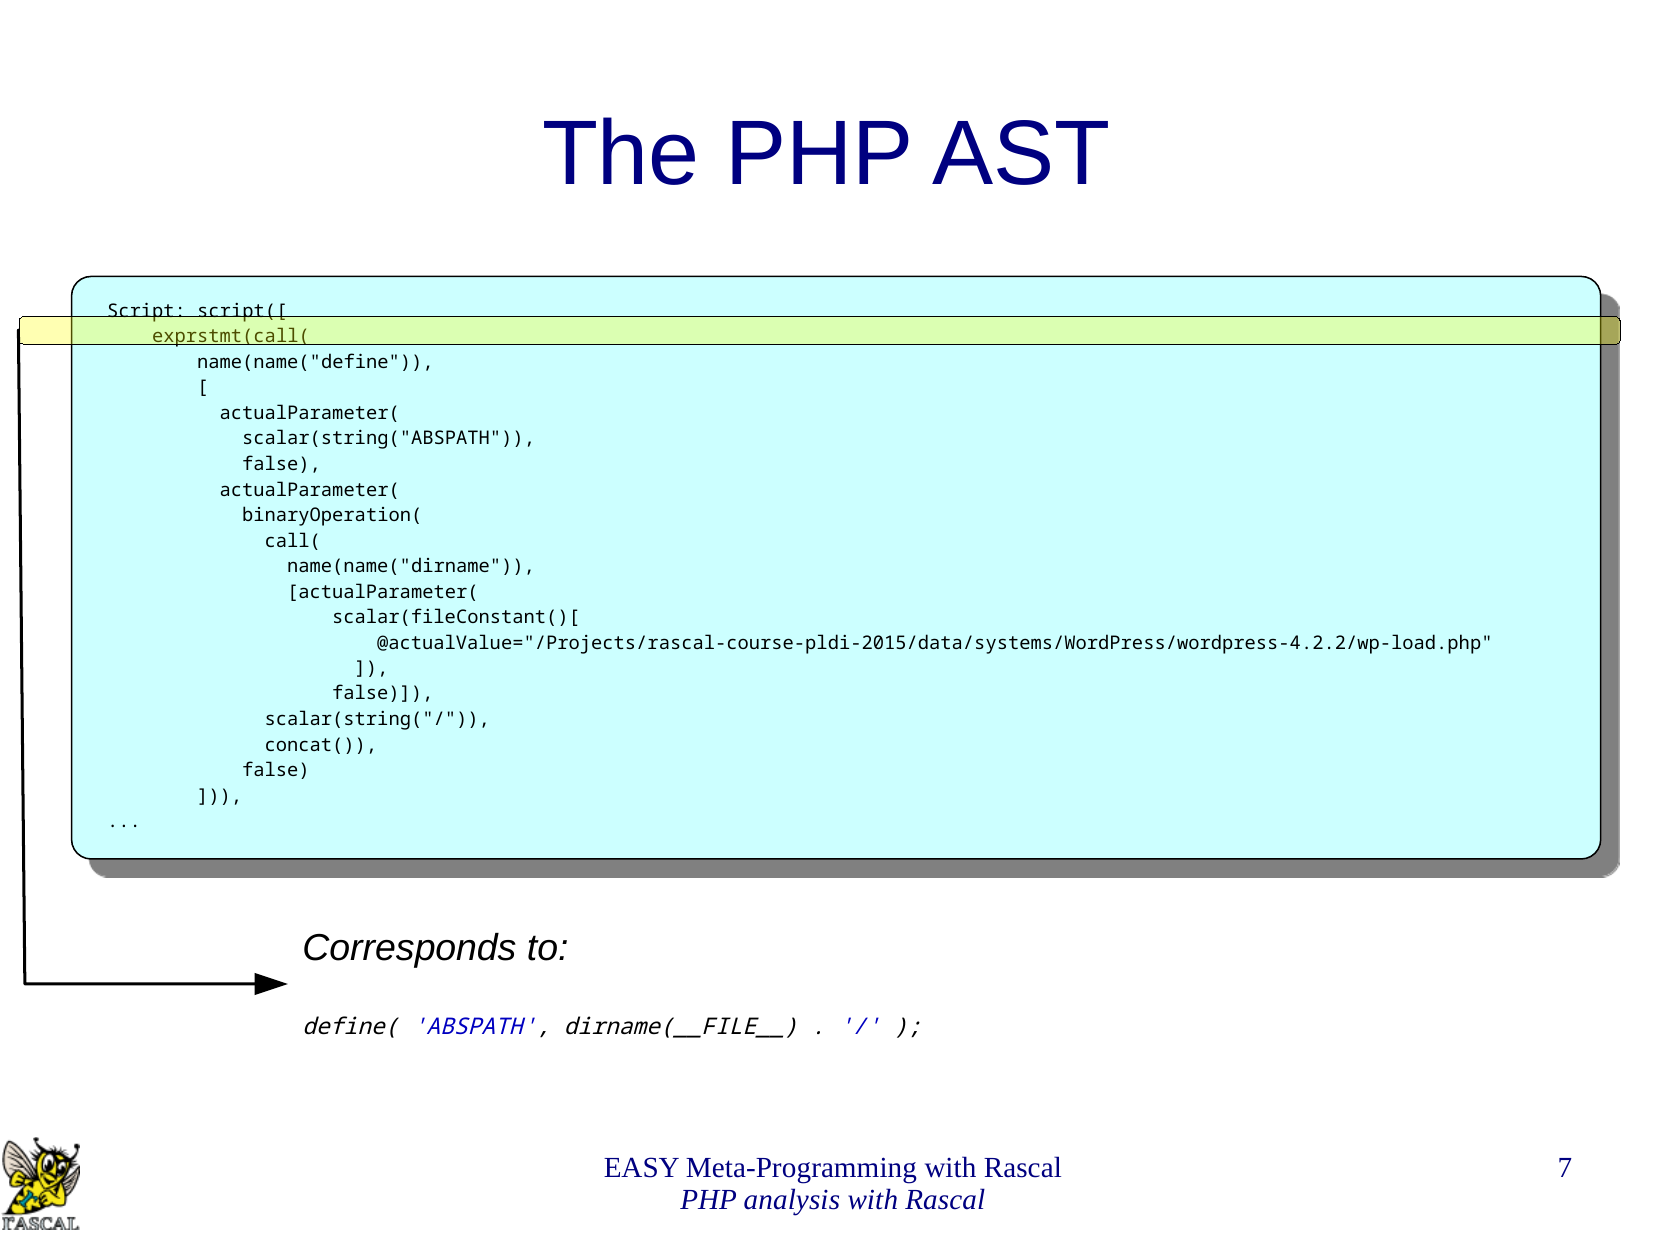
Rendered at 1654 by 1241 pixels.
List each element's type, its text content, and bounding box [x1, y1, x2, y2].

picture [1, 1137, 80, 1230]
text_box Corresponds to: define( 'ABSPATH', dirname(__FILE__) . '/' ); [287, 918, 1245, 1046]
text_box [19, 276, 1621, 859]
text_box Script: script([ exprstmt(call( name(name("define")), [ actualParameter( scalar(string("ABSPATH")), false), actualParameter( binaryOperation( call( name(name("dirname")), [actualParameter( scalar(fileConstant()[ @actualValue="/Projects/rascal-course-pldi-2015/data/systems/WordPress/wordpress-4.2.2/wp-load.php" ]), false)]), scalar(string("/")), concat()), false) ])), ... [92, 290, 1654, 1241]
title The PHP AST [82, 49, 1571, 257]
